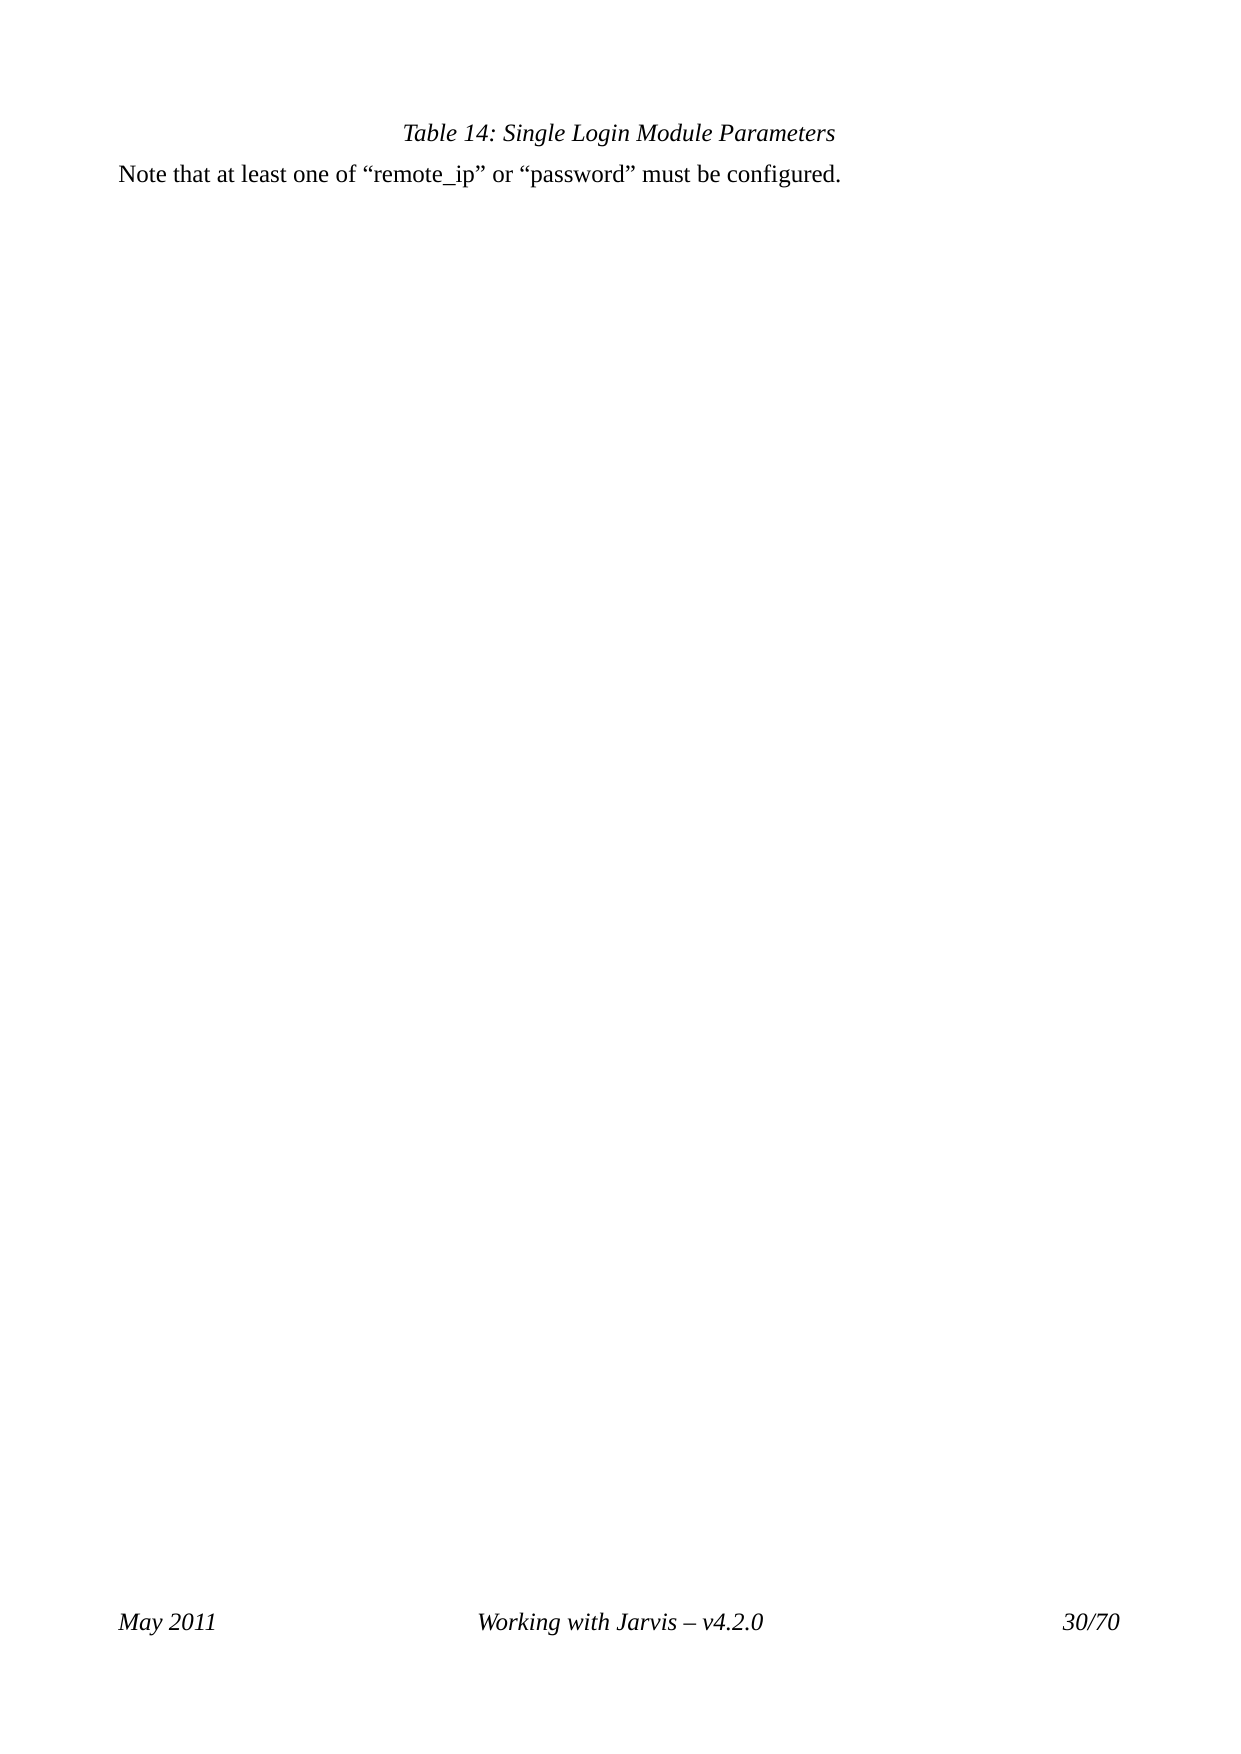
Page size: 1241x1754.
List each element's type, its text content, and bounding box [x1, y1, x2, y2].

text Table 14: Single Login Module Parameters [118, 118, 1122, 147]
text Note that at least one of “remote_ip” or “password” must be configured. [118, 159, 1122, 188]
